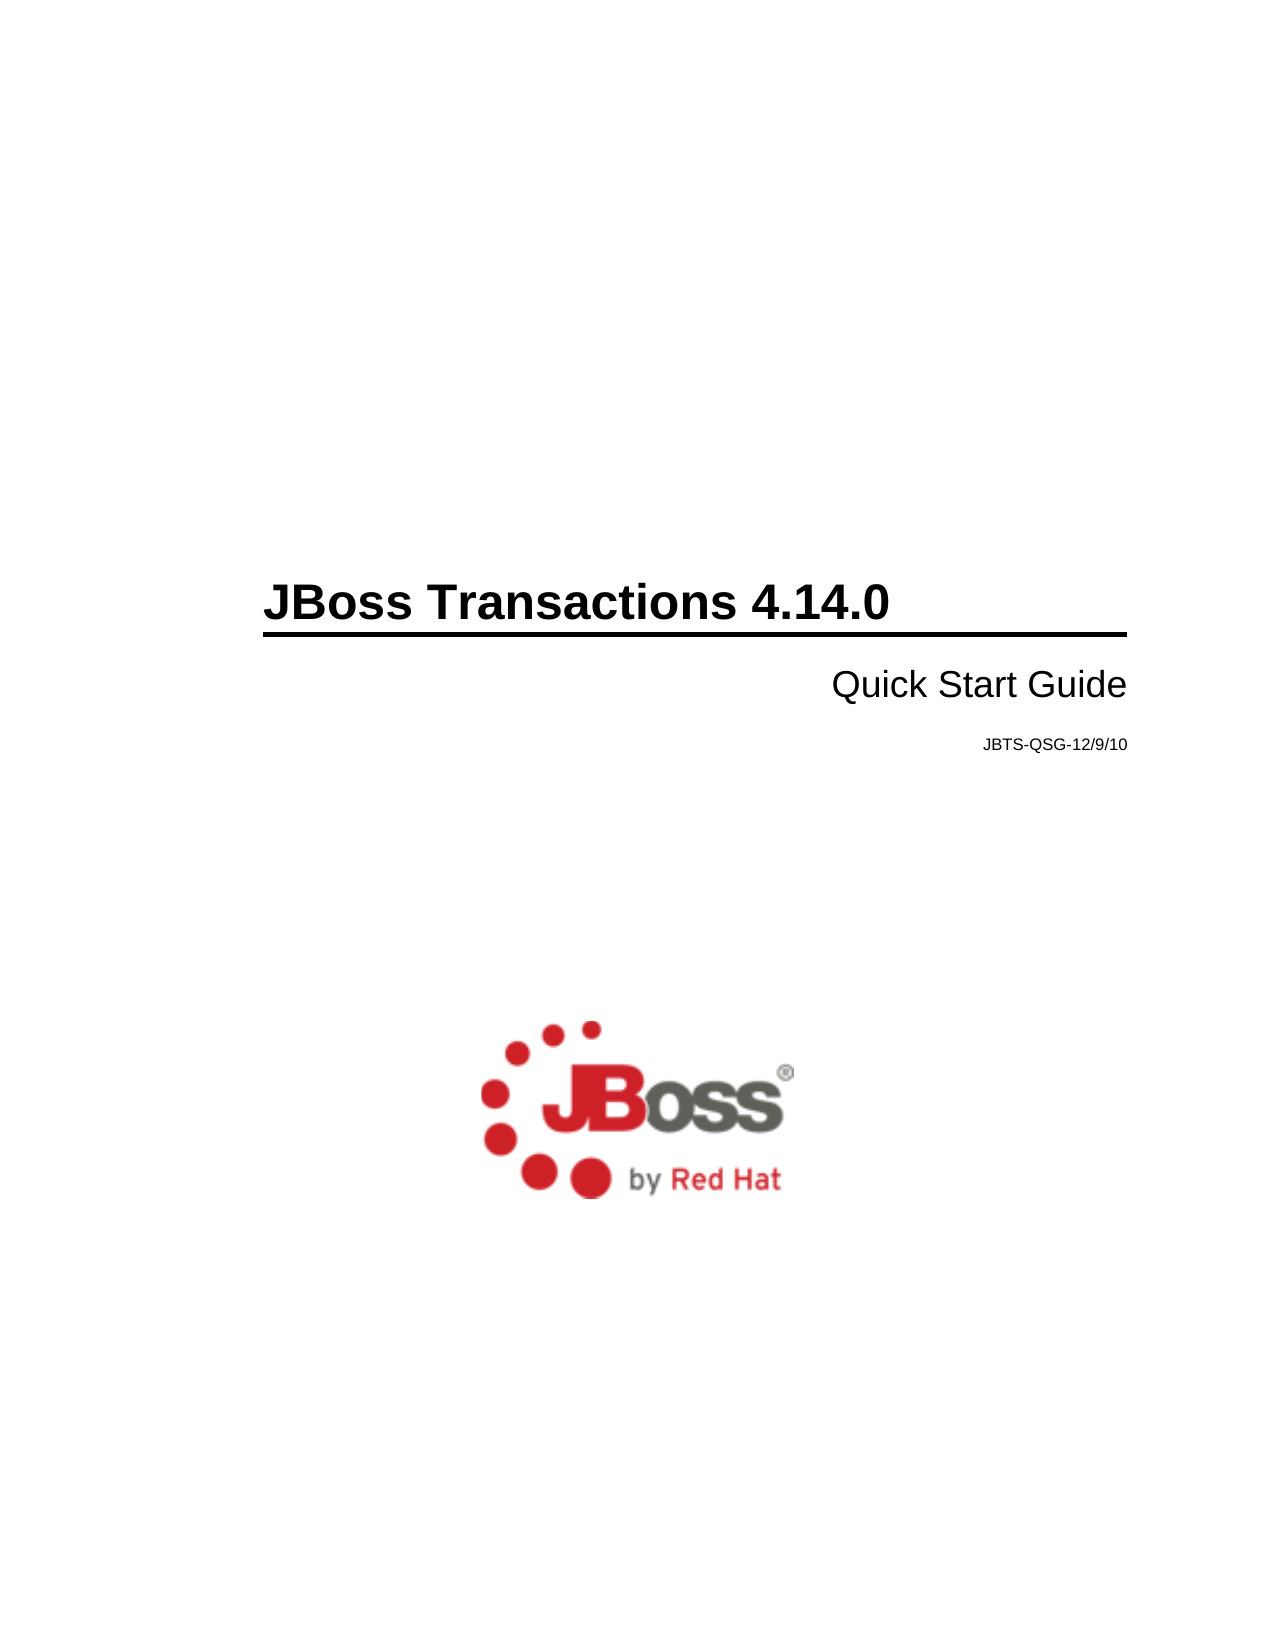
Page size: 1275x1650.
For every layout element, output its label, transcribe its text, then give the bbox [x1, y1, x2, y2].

subtitle Quick Start Guide [263, 662, 1127, 706]
title JBoss Transactions 4.14.0 [263, 573, 1127, 632]
picture [481, 1021, 794, 1199]
text JBTS-QSG-12/9/10 [263, 735, 1127, 754]
